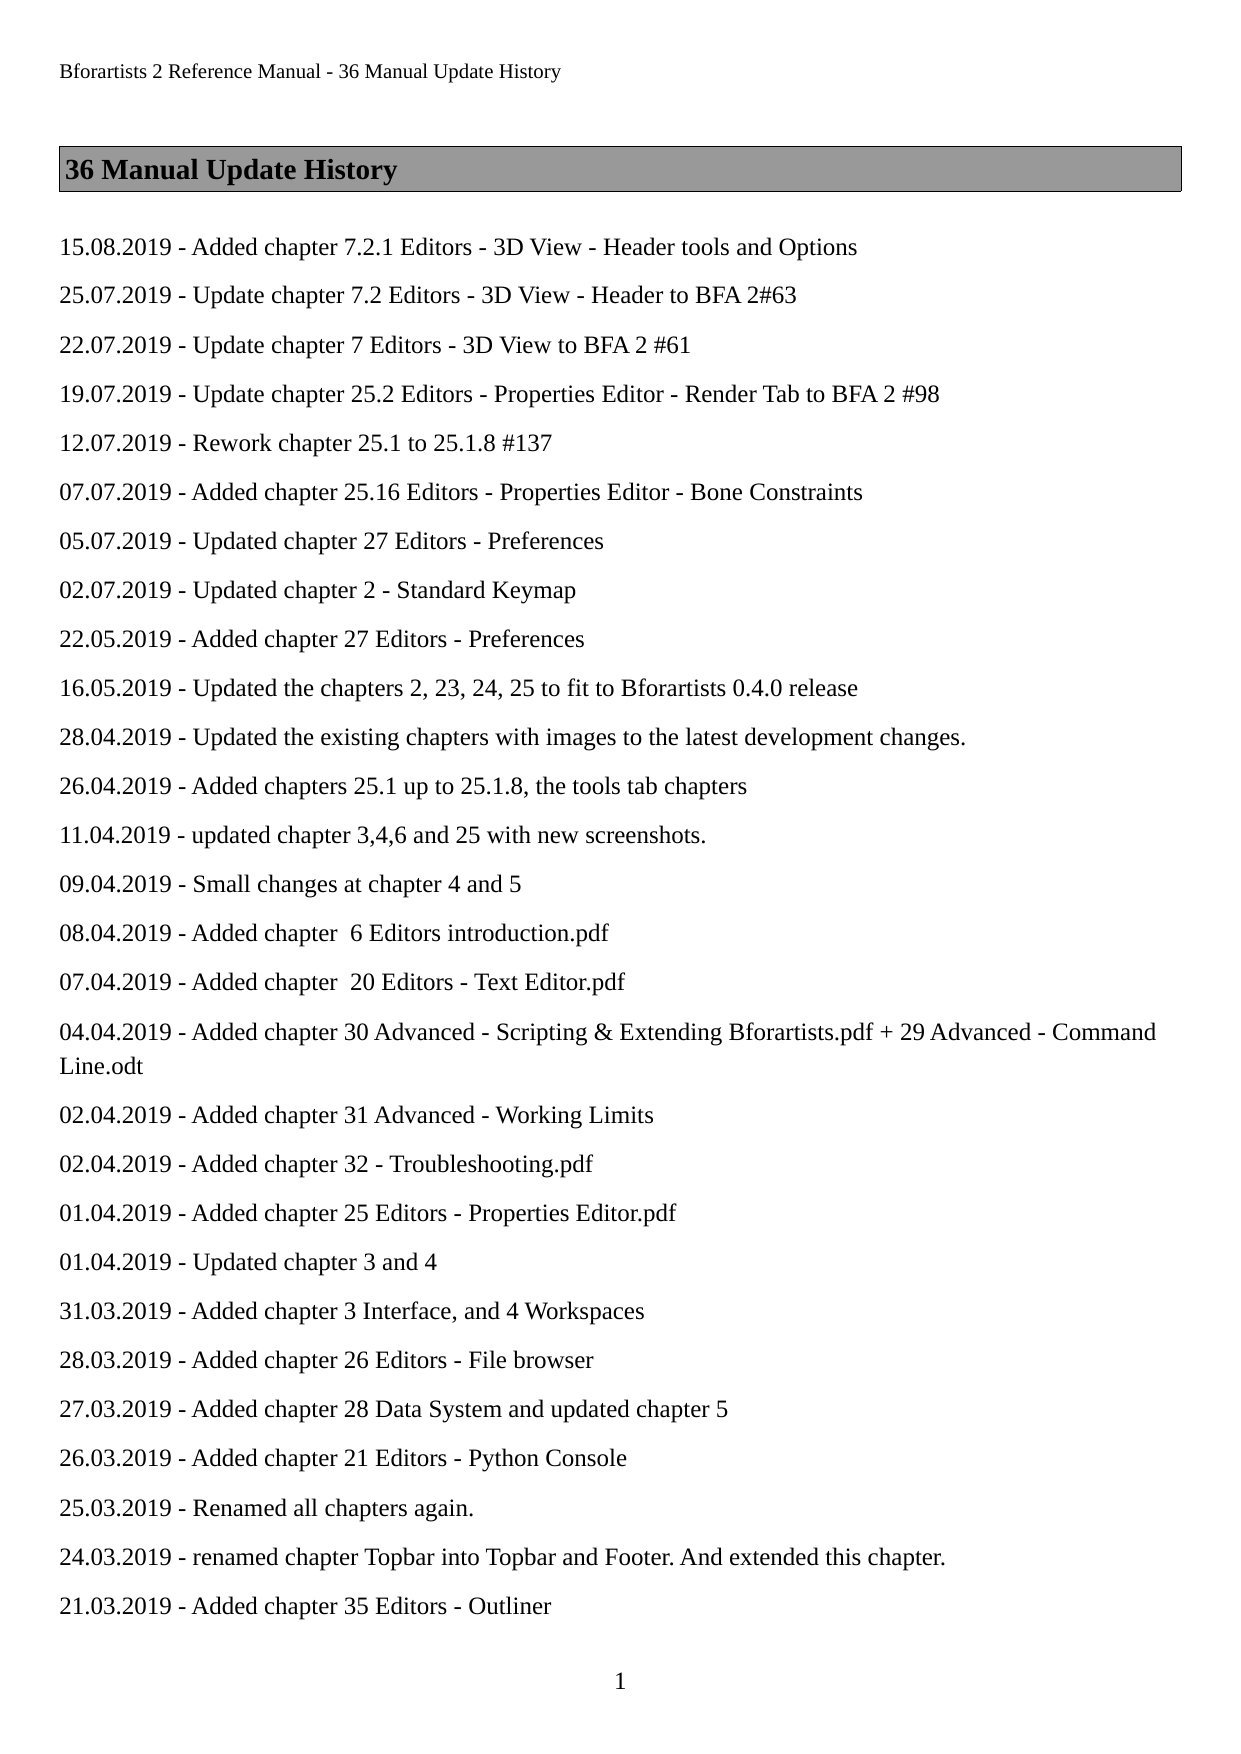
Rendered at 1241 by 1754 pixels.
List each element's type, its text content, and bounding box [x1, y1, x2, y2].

text 11.04.2019 - updated chapter 3,4,6 and 25 with new screenshots. [59, 820, 1181, 849]
text 01.04.2019 - Updated chapter 3 and 4 [59, 1247, 1181, 1276]
text 25.07.2019 - Update chapter 7.2 Editors - 3D View - Header to BFA 2#63 [59, 281, 1181, 309]
text 02.07.2019 - Updated chapter 2 - Standard Keymap [59, 575, 1181, 604]
text 24.03.2019 - renamed chapter Topbar into Topbar and Footer. And extended this chapter. [59, 1542, 1181, 1570]
text 25.03.2019 - Renamed all chapters again. [59, 1493, 1181, 1521]
text 07.07.2019 - Added chapter 25.16 Editors - Properties Editor - Bone Constraints [59, 477, 1181, 506]
text 08.04.2019 - Added chapter 6 Editors introduction.pdf [59, 918, 1181, 947]
text 26.03.2019 - Added chapter 21 Editors - Python Console [59, 1443, 1181, 1472]
text 05.07.2019 - Updated chapter 27 Editors - Preferences [59, 526, 1181, 555]
text 12.07.2019 - Rework chapter 25.1 to 25.1.8 #137 [59, 428, 1181, 457]
text 04.04.2019 - Added chapter 30 Advanced - Scripting & Extending Bforartists.pdf + 29 Advanced - Command Line.odt [59, 1017, 1181, 1080]
text 27.03.2019 - Added chapter 28 Data System and updated chapter 5 [59, 1394, 1181, 1423]
text 26.04.2019 - Added chapters 25.1 up to 25.1.8, the tools tab chapters [59, 771, 1181, 800]
text 19.07.2019 - Update chapter 25.2 Editors - Properties Editor - Render Tab to BFA 2 #98 [59, 379, 1181, 407]
text 16.05.2019 - Updated the chapters 2, 23, 24, 25 to fit to Bforartists 0.4.0 release [59, 673, 1181, 702]
text 22.07.2019 - Update chapter 7 Editors - 3D View to BFA 2 #61 [59, 330, 1181, 358]
text 07.04.2019 - Added chapter 20 Editors - Text Editor.pdf [59, 967, 1181, 996]
text 09.04.2019 - Small changes at chapter 4 and 5 [59, 869, 1181, 898]
text 22.05.2019 - Added chapter 27 Editors - Preferences [59, 624, 1181, 653]
table_header 36 Manual Update History [60, 147, 1181, 191]
text 01.04.2019 - Added chapter 25 Editors - Properties Editor.pdf [59, 1198, 1181, 1227]
text 28.04.2019 - Updated the existing chapters with images to the latest development changes. [59, 722, 1181, 751]
text 28.03.2019 - Added chapter 26 Editors - File browser [59, 1345, 1181, 1374]
text 15.08.2019 - Added chapter 7.2.1 Editors - 3D View - Header tools and Options [59, 232, 1181, 260]
text 02.04.2019 - Added chapter 31 Advanced - Working Limits [59, 1100, 1181, 1129]
text 02.04.2019 - Added chapter 32 - Troubleshooting.pdf [59, 1149, 1181, 1178]
text 21.03.2019 - Added chapter 35 Editors - Outliner [59, 1591, 1181, 1619]
text 31.03.2019 - Added chapter 3 Interface, and 4 Workspaces [59, 1296, 1181, 1325]
